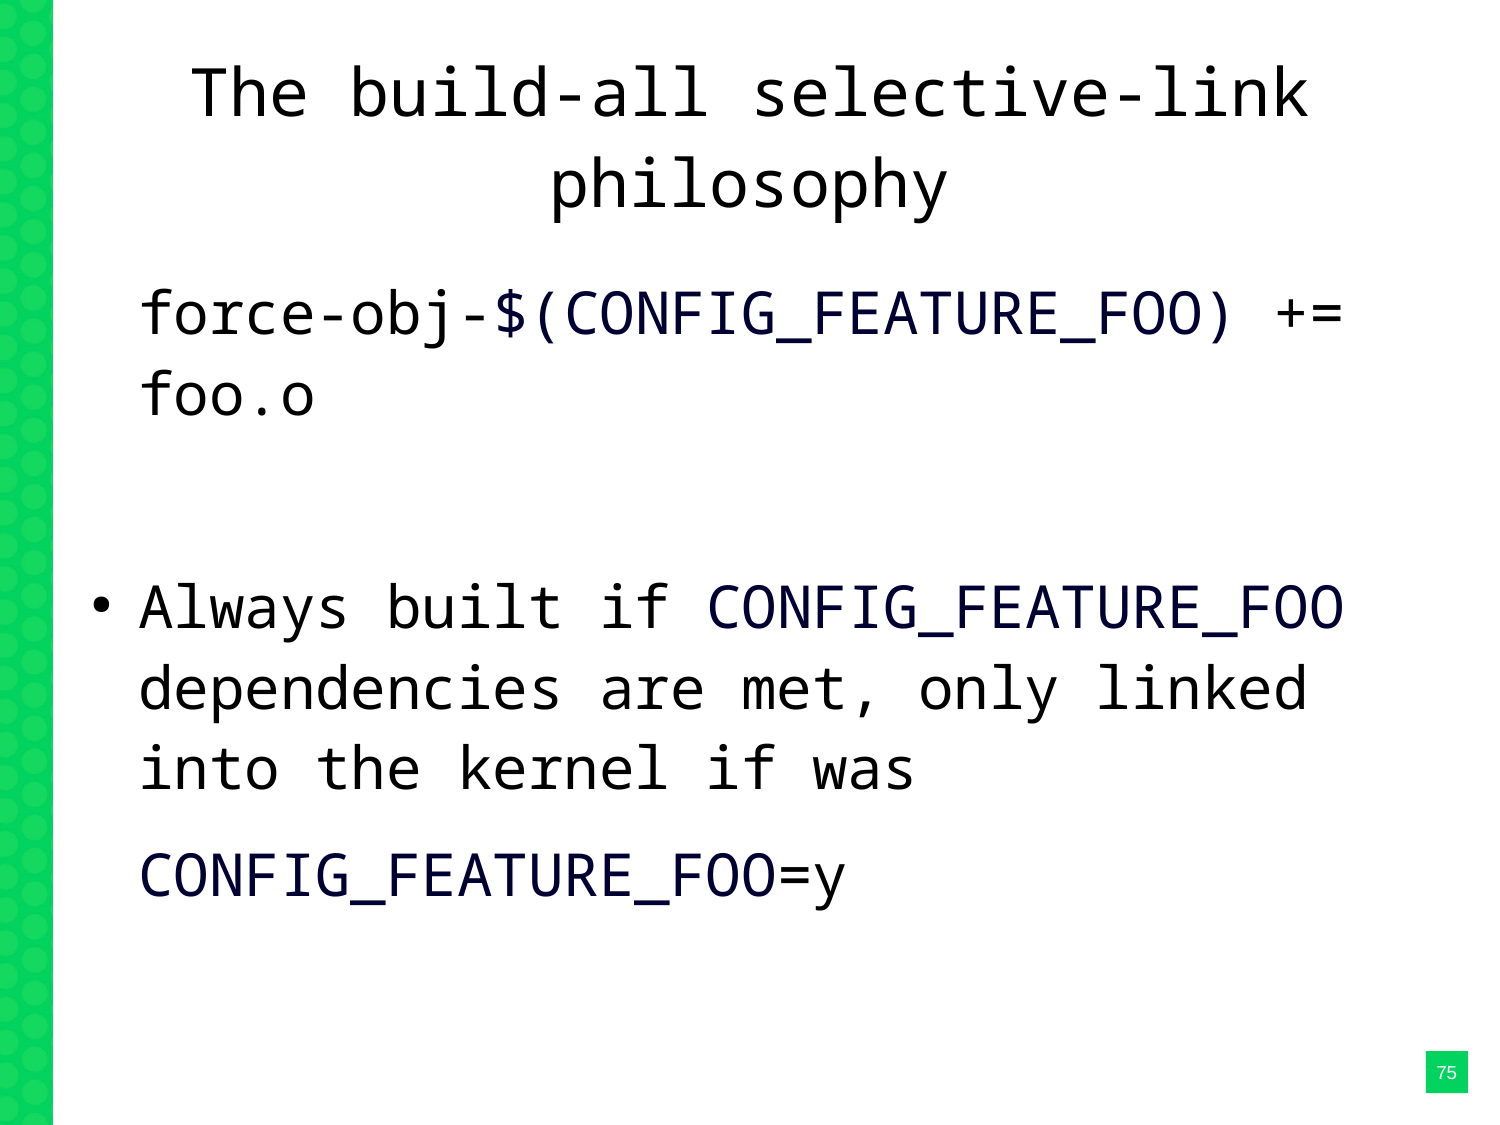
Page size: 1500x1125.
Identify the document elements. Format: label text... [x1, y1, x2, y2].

picture [0, 0, 53, 1125]
title The build-all selective-link philosophy [75, 42, 1426, 229]
list force-obj-$(CONFIG_FEATURE_FOO) += foo.o Always built if CONFIG_FEATURE_FOO dependencies are met, only linked into the kernel if was CONFIG_FEATURE_FOO=y [75, 271, 1426, 924]
text_box [1425, 1051, 1468, 1094]
